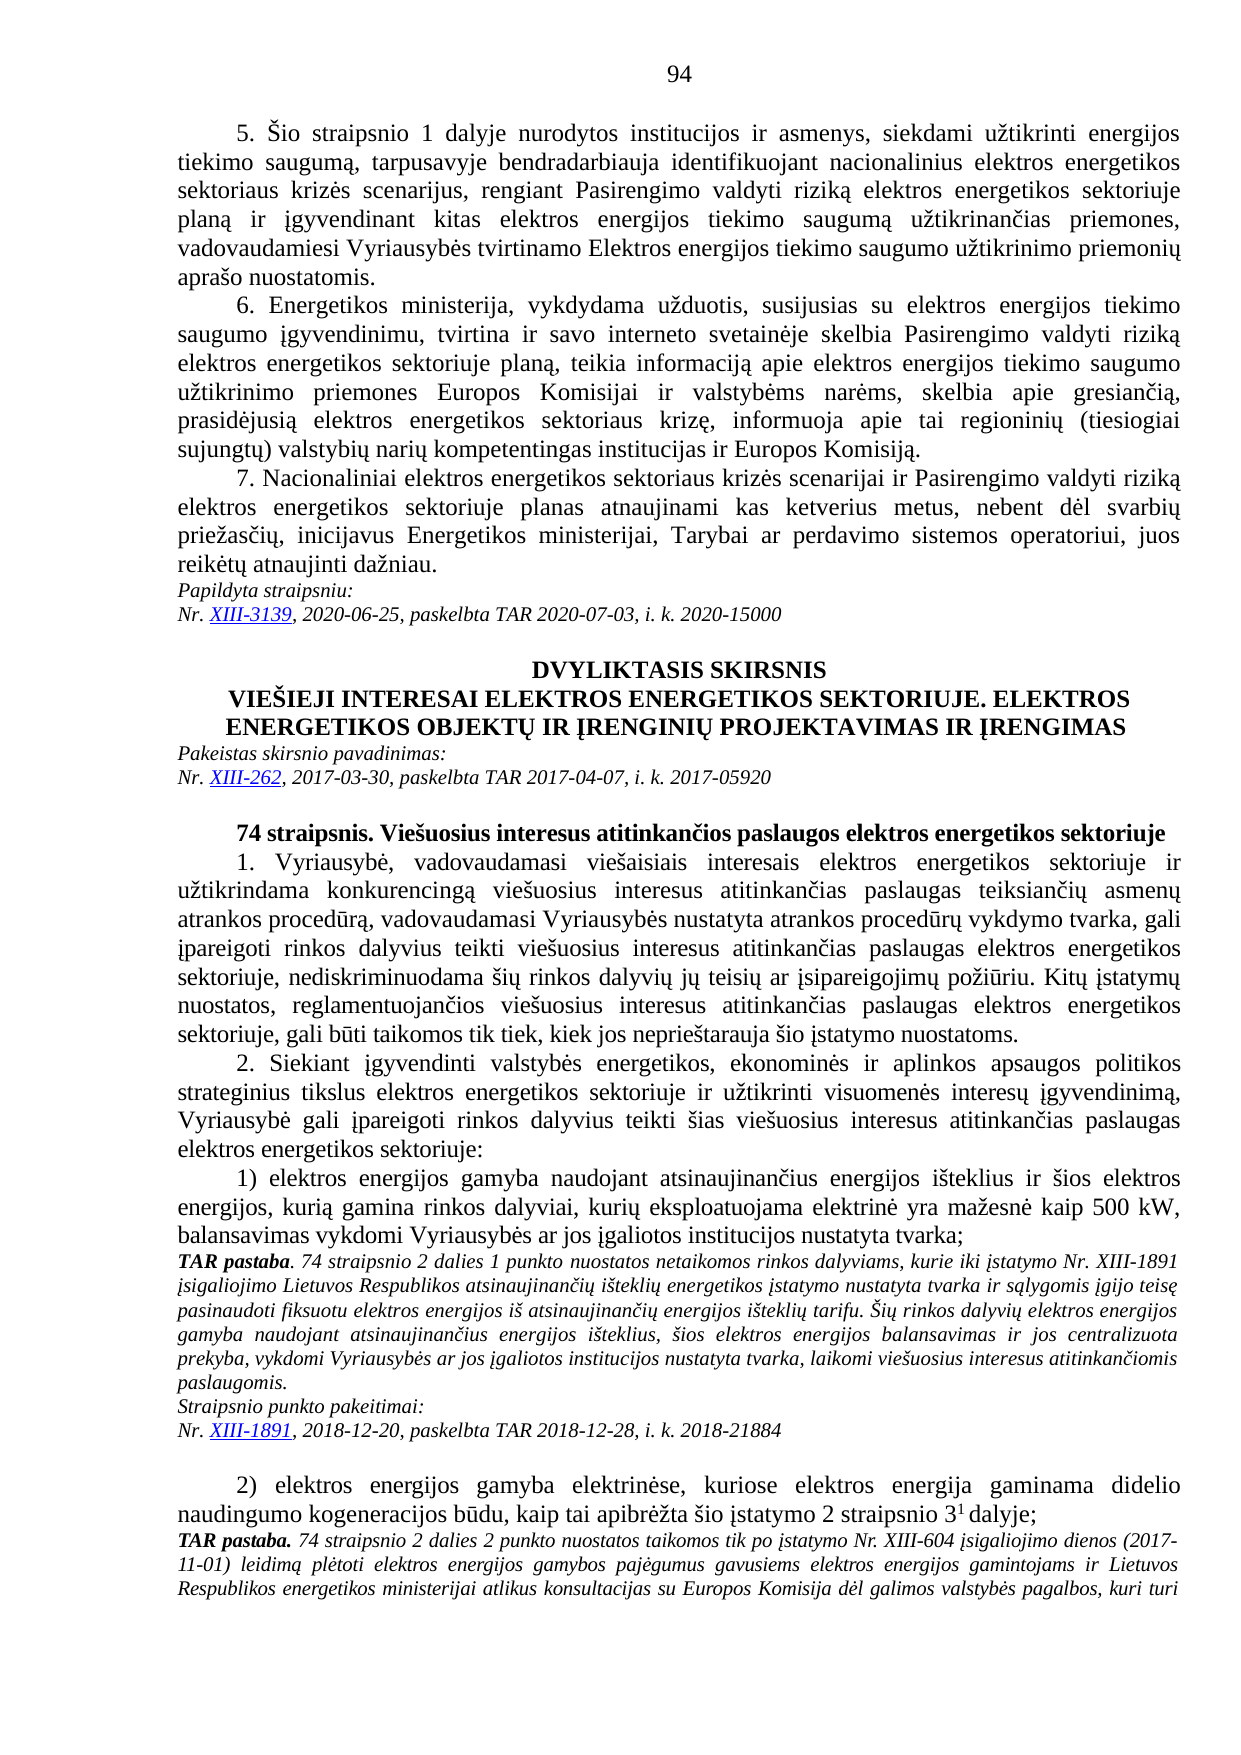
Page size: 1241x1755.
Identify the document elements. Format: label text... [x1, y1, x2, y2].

text TAR pastaba. 74 straipsnio 2 dalies 2 punkto nuostatos taikomos tik po įstatymo Nr. XIII-604 įsigaliojimo dienos (2017-11-01) leidimą plėtoti elektros energijos gamybos pajėgumus gavusiems elektros energijos gamintojams ir Lietuvos Respublikos energetikos ministerijai atlikus konsultacijas su Europos Komisija dėl galimos valstybės pagalbos, kuri turi [177, 1528, 1181, 1600]
text Papildyta straipsniu: [177, 578, 1181, 602]
text 6. Energetikos ministerija, vykdydama užduotis, susijusias su elektros energijos tiekimo saugumo įgyvendinimu, tvirtina ir savo interneto svetainėje skelbia Pasirengimo valdyti riziką elektros energetikos sektoriuje planą, teikia informaciją apie elektros energijos tiekimo saugumo užtikrinimo priemones Europos Komisijai ir valstybėms narėms, skelbia apie gresiančią, prasidėjusią elektros energetikos sektoriaus krizę, informuoja apie tai regioninių (tiesiogiai sujungtų) valstybių narių kompetentingas institucijas ir Europos Komisiją. [177, 291, 1181, 463]
text 1. Vyriausybė, vadovaudamasi viešaisiais interesais elektros energetikos sektoriuje ir užtikrindama konkurencingą viešuosius interesus atitinkančias paslaugas teiksiančių asmenų atrankos procedūrą, vadovaudamasi Vyriausybės nustatyta atrankos procedūrų vykdymo tvarka, gali įpareigoti rinkos dalyvius teikti viešuosius interesus atitinkančias paslaugas elektros energetikos sektoriuje, nediskriminuodama šių rinkos dalyvių jų teisių ar įsipareigojimų požiūriu. Kitų įstatymų nuostatos, reglamentuojančios viešuosius interesus atitinkančias paslaugas elektros energetikos sektoriuje, gali būti taikomos tik tiek, kiek jos neprieštarauja šio įstatymo nuostatoms. [177, 847, 1181, 1048]
text 74 straipsnis. Viešuosius interesus atitinkančios paslaugos elektros energetikos sektoriuje [236, 818, 1181, 847]
text Nr. XIII-262, 2017-03-30, paskelbta TAR 2017-04-07, i. k. 2017-05920 [177, 765, 1181, 789]
text 2. Siekiant įgyvendinti valstybės energetikos, ekonominės ir aplinkos apsaugos politikos strateginius tikslus elektros energetikos sektoriuje ir užtikrinti visuomenės interesų įgyvendinimą, Vyriausybė gali įpareigoti rinkos dalyvius teikti šias viešuosius interesus atitinkančias paslaugas elektros energetikos sektoriuje: [177, 1048, 1181, 1163]
text 7. Nacionaliniai elektros energetikos sektoriaus krizės scenarijai ir Pasirengimo valdyti riziką elektros energetikos sektoriuje planas atnaujinami kas ketverius metus, nebent dėl svarbių priežasčių, inicijavus Energetikos ministerijai, Tarybai ar perdavimo sistemos operatoriui, juos reikėtų atnaujinti dažniau. [177, 463, 1181, 578]
text Pakeistas skirsnio pavadinimas: [177, 741, 1181, 765]
text Nr. XIII-3139, 2020-06-25, paskelbta TAR 2020-07-03, i. k. 2020-15000 [177, 602, 1181, 626]
text DVYLIKTASIS SKIRSNIS [177, 655, 1181, 684]
text Straipsnio punkto pakeitimai: [177, 1394, 1181, 1418]
text TAR pastaba. 74 straipsnio 2 dalies 1 punkto nuostatos netaikomos rinkos dalyviams, kurie iki įstatymo Nr. XIII-1891 įsigaliojimo Lietuvos Respublikos atsinaujinančių išteklių energetikos įstatymo nustatyta tvarka ir sąlygomis įgijo teisę pasinaudoti fiksuotu elektros energijos iš atsinaujinančių energijos išteklių tarifu. Šių rinkos dalyvių elektros energijos gamyba naudojant atsinaujinančius energijos išteklius, šios elektros energijos balansavimas ir jos centralizuota prekyba, vykdomi Vyriausybės ar jos įgaliotos institucijos nustatyta tvarka, laikomi viešuosius interesus atitinkančiomis paslaugomis. [177, 1249, 1181, 1394]
text Nr. XIII-1891, 2018-12-20, paskelbta TAR 2018-12-28, i. k. 2018-21884 [177, 1418, 1181, 1442]
text VIEŠIEJI INTERESAI ELEKTROS ENERGETIKOS SEKTORIUJE. ELEKTROS ENERGETIKOS OBJEKTŲ IR ĮRENGINIŲ PROJEKTAVIMAS IR ĮRENGIMAS [177, 684, 1181, 741]
text 5. Šio straipsnio 1 dalyje nurodytos institucijos ir asmenys, siekdami užtikrinti energijos tiekimo saugumą, tarpusavyje bendradarbiauja identifikuojant nacionalinius elektros energetikos sektoriaus krizės scenarijus, rengiant Pasirengimo valdyti riziką elektros energetikos sektoriuje planą ir įgyvendinant kitas elektros energijos tiekimo saugumą užtikrinančias priemones, vadovaudamiesi Vyriausybės tvirtinamo Elektros energijos tiekimo saugumo užtikrinimo priemonių aprašo nuostatomis. [177, 118, 1181, 291]
text 2) elektros energijos gamyba elektrinėse, kuriose elektros energija gaminama didelio naudingumo kogeneracijos būdu, kaip tai apibrėžta šio įstatymo 2 straipsnio 31 dalyje; [177, 1471, 1181, 1528]
text 1) elektros energijos gamyba naudojant atsinaujinančius energijos išteklius ir šios elektros energijos, kurią gamina rinkos dalyviai, kurių eksploatuojama elektrinė yra mažesnė kaip 500 kW, balansavimas vykdomi Vyriausybės ar jos įgaliotos institucijos nustatyta tvarka; [177, 1163, 1181, 1249]
